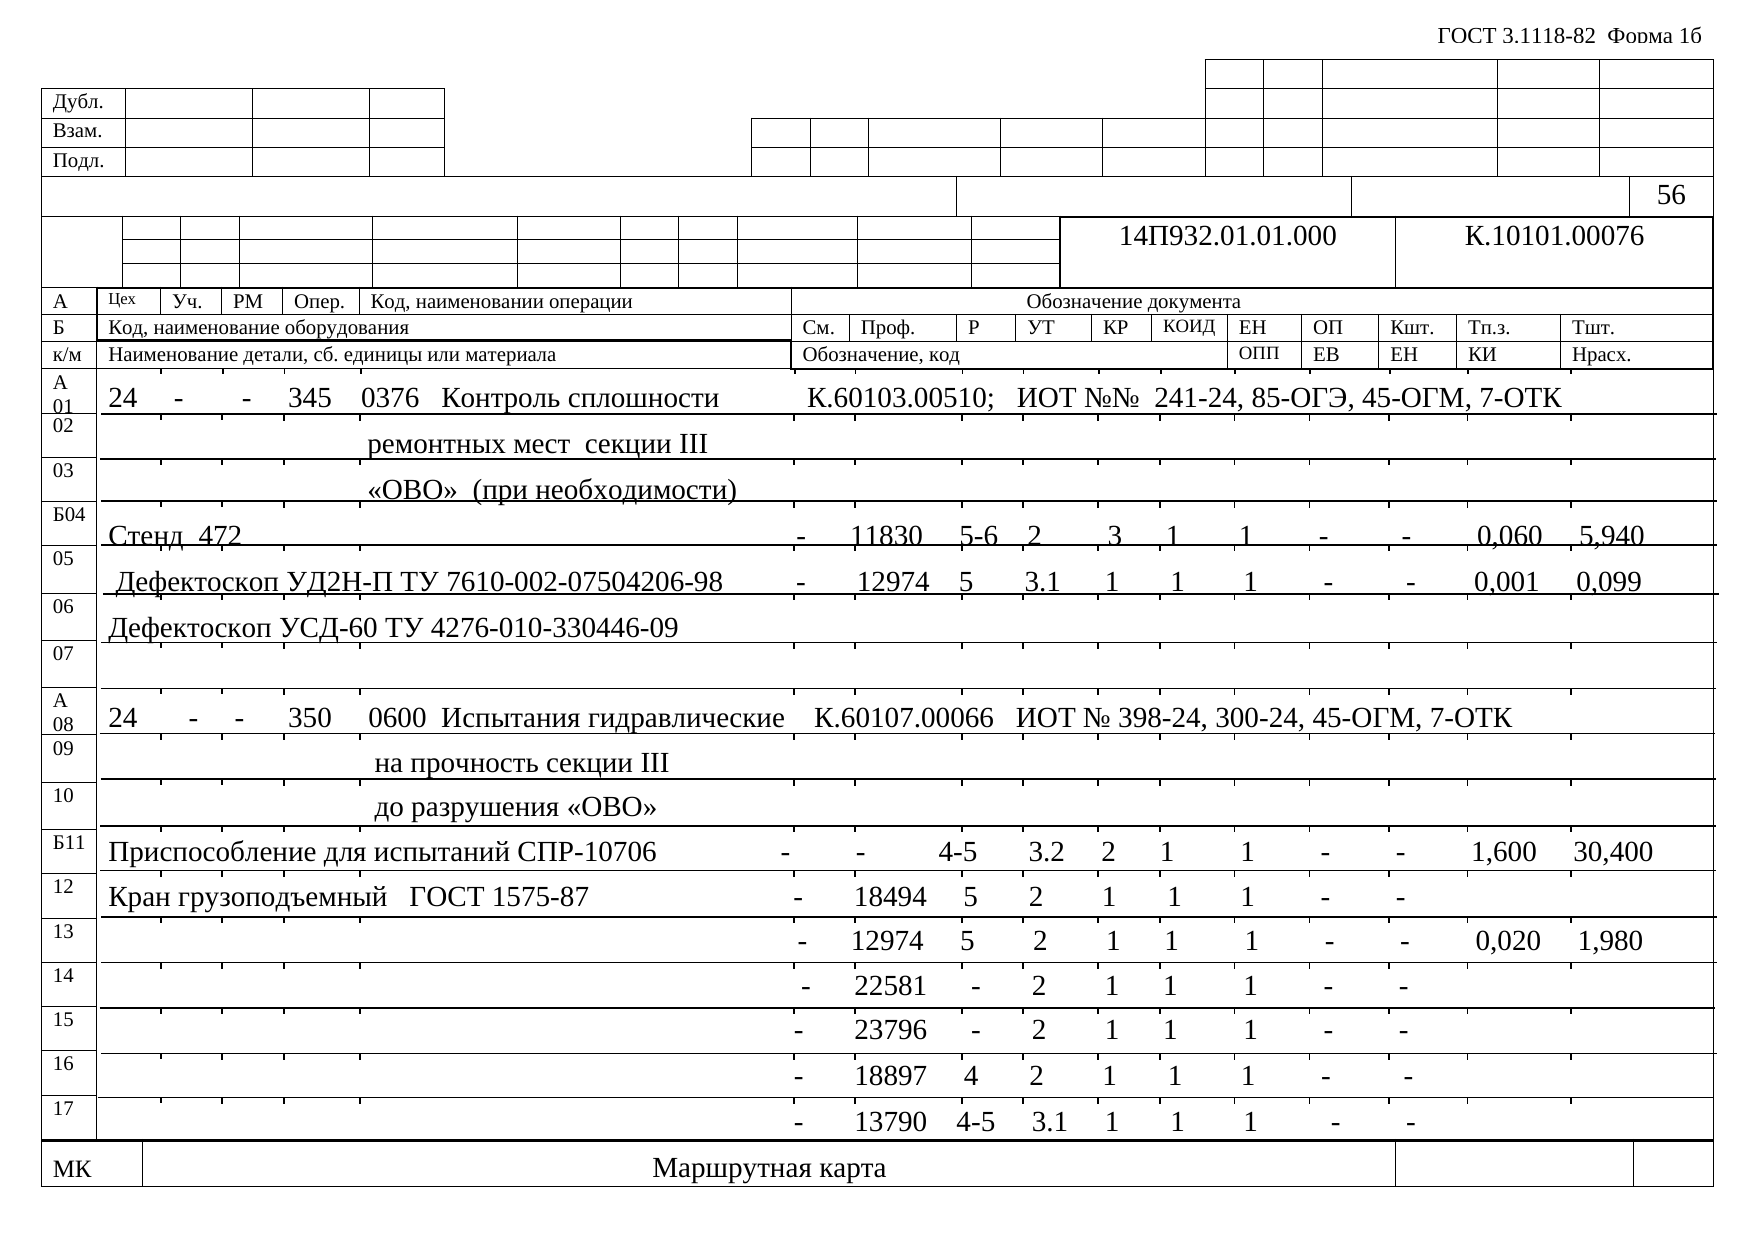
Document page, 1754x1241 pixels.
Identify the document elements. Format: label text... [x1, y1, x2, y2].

table_cell [972, 217, 1059, 239]
table_cell 15 [42, 1007, 96, 1050]
table_cell [858, 217, 971, 239]
table_cell [253, 89, 369, 117]
table_cell Код, наименование оборудования [98, 315, 791, 339]
table_cell КОИД [1152, 315, 1227, 341]
table_cell 09 [42, 735, 96, 782]
table_cell [621, 264, 678, 287]
table_cell А 08 [42, 688, 96, 734]
table_cell Подл. [42, 148, 125, 176]
table_cell 24 - - 345 0376 Контроль сплошности К.60103.00510; ИОТ №№ 241-24, 85-ОГЭ, 45-ОГМ, 7-ОТК ремонтных мест секции III «ОВО» (при необходимости) Стенд 472 - 11830 5-6 2 3 1 1 - - 0,060 5,940 Дефектоскоп УД2Н-П ТУ 7610-002-07504206-98 - 12974 5 3.1 1 1 1 - - 0,001 0,099 Дефектоскоп УСД-60 ТУ 4276-010-330446-09 24 - - 350 0600 Испытания гидравлические К.60107.00066 ИОТ № 398-24, 300-24, 45-ОГМ, 7-ОТК на прочность секции III до разрушения «ОВО» Приспособление для испытаний СПР-10706 - - 4-5 3.2 2 1 1 - - 1,600 30,400 Кран грузоподъемный ГОСТ 1575-87 - 18494 5 2 1 1 1 - - - 12974 5 2 1 1 1 - - 0,020 1,980 - 22581 - 2 1 1 1 - - - 23796 - 2 1 1 1 - - - 18897 4 2 1 1 1 - - - 13790 4-5 3.1 1 1 1 - - [97, 369, 1713, 1139]
table_cell [181, 217, 239, 239]
table_header [1323, 60, 1497, 88]
table_cell [1498, 89, 1599, 117]
table_cell Наименование детали, сб. единицы или материала [97, 342, 790, 368]
table_cell А 01 [42, 369, 96, 412]
table_cell [370, 89, 444, 117]
table_cell [811, 148, 868, 176]
table_cell [869, 148, 1000, 176]
table_cell 12 [42, 874, 96, 917]
table_cell Б04 [42, 502, 96, 545]
table_cell 02 [42, 414, 96, 457]
table_cell Цех [98, 289, 160, 314]
table_cell [240, 240, 372, 263]
table_cell [126, 119, 252, 147]
table_cell Б11 [42, 830, 96, 873]
table_cell Кшт. [1379, 315, 1456, 341]
table_cell ОПП [1228, 342, 1301, 368]
table_cell [123, 217, 180, 239]
table_cell [370, 119, 444, 147]
table_cell [621, 217, 678, 239]
table_cell КР [1092, 315, 1151, 341]
table_cell [445, 118, 751, 176]
table_cell [373, 217, 517, 239]
table_cell Код, наименовании операции [360, 289, 791, 314]
table_cell [679, 240, 737, 263]
table_cell [1264, 148, 1322, 176]
table_cell ЕВ [1302, 342, 1378, 368]
table_cell 05 [42, 546, 96, 592]
table_cell МК [42, 1142, 142, 1186]
table_cell [858, 240, 971, 263]
table_cell [518, 240, 620, 263]
table_cell Б [42, 315, 96, 341]
table_cell [1634, 1142, 1713, 1186]
table_cell [42, 217, 122, 287]
table_cell Тшт. [1561, 315, 1712, 341]
table_cell [1206, 148, 1263, 176]
table_cell Обозначение документа [792, 289, 1712, 314]
table_cell Тп.з. [1457, 315, 1560, 341]
table_cell [42, 177, 956, 216]
table_cell [679, 217, 737, 239]
table_cell [972, 264, 1059, 287]
table_cell [126, 89, 252, 117]
table_header [41, 59, 1205, 88]
table_cell [738, 217, 857, 239]
table_cell ОП [1302, 315, 1378, 341]
table_cell 14 [42, 963, 96, 1006]
table_cell См.. [792, 315, 849, 341]
table_cell [1001, 148, 1102, 176]
table_header [1206, 60, 1263, 88]
table_header [1498, 60, 1599, 88]
table_cell [1396, 1142, 1633, 1186]
table_cell [1001, 119, 1102, 147]
table_cell Взам. [42, 119, 125, 147]
table_cell [240, 264, 372, 287]
table_cell 56 [1630, 177, 1713, 216]
table_cell 13 [42, 919, 96, 962]
table_cell [869, 119, 1000, 147]
table_cell 17 [42, 1096, 96, 1139]
table_cell [1323, 89, 1497, 117]
table_cell [1206, 89, 1263, 117]
table_cell Обозначение, код [792, 342, 1227, 368]
table_cell [1352, 177, 1629, 216]
table_cell [445, 88, 692, 117]
table_cell [518, 217, 620, 239]
table_cell 06 [42, 594, 96, 640]
table_cell [858, 264, 971, 287]
table_cell К.10101.00076 [1396, 218, 1712, 287]
table_cell А [42, 288, 96, 314]
table_cell Р [957, 315, 1015, 341]
table_cell ЕН [1379, 342, 1456, 368]
table_cell [1103, 119, 1205, 147]
table_cell [123, 264, 180, 287]
table_cell Уч. [161, 289, 221, 314]
table_cell [240, 217, 372, 239]
table_cell 14П932.01.01.000 [1061, 218, 1395, 287]
table_cell [1498, 148, 1599, 176]
table_cell [1103, 148, 1205, 176]
table_cell [518, 264, 620, 287]
table_cell [692, 88, 1205, 117]
table_cell 03 [42, 458, 96, 501]
table_cell [752, 119, 810, 147]
table_cell [1600, 89, 1713, 117]
table_cell 10 [42, 783, 96, 829]
table_cell [1323, 119, 1497, 147]
table_cell [811, 119, 868, 147]
table_cell [373, 264, 517, 287]
table_cell 16 [42, 1051, 96, 1094]
table_cell [1498, 119, 1599, 147]
table_cell УТ [1016, 315, 1091, 341]
table_cell [1264, 89, 1322, 117]
table_cell [126, 148, 252, 176]
table_cell КИ [1457, 342, 1560, 368]
table_cell Маршрутная карта [143, 1142, 1395, 1186]
table_cell [1323, 148, 1497, 176]
table_cell Опер. [283, 289, 359, 314]
table_cell [1206, 119, 1263, 147]
table_cell [181, 264, 239, 287]
table_cell [679, 264, 737, 287]
table_header [1264, 60, 1322, 88]
table_cell [972, 240, 1059, 263]
table_cell [621, 240, 678, 263]
table_cell Нрасх. [1561, 342, 1712, 368]
table_cell [1600, 148, 1713, 176]
table_cell РМ [222, 289, 282, 314]
table_cell Дубл. [42, 89, 125, 117]
table_header [1600, 60, 1713, 88]
table_cell 07 [42, 641, 96, 687]
table_cell [370, 148, 444, 176]
table_cell [957, 177, 1351, 216]
table_cell [373, 240, 517, 263]
table_cell [123, 240, 180, 263]
table_cell к/м [42, 342, 96, 368]
table_cell [253, 119, 369, 147]
table_cell ЕН [1228, 315, 1301, 341]
table_cell [738, 240, 857, 263]
table_cell Проф. [850, 315, 956, 341]
table_cell [253, 148, 369, 176]
table_cell [738, 264, 857, 287]
table_cell [752, 148, 810, 176]
table_cell [181, 240, 239, 263]
table_cell [1264, 119, 1322, 147]
table_cell [1600, 119, 1713, 147]
